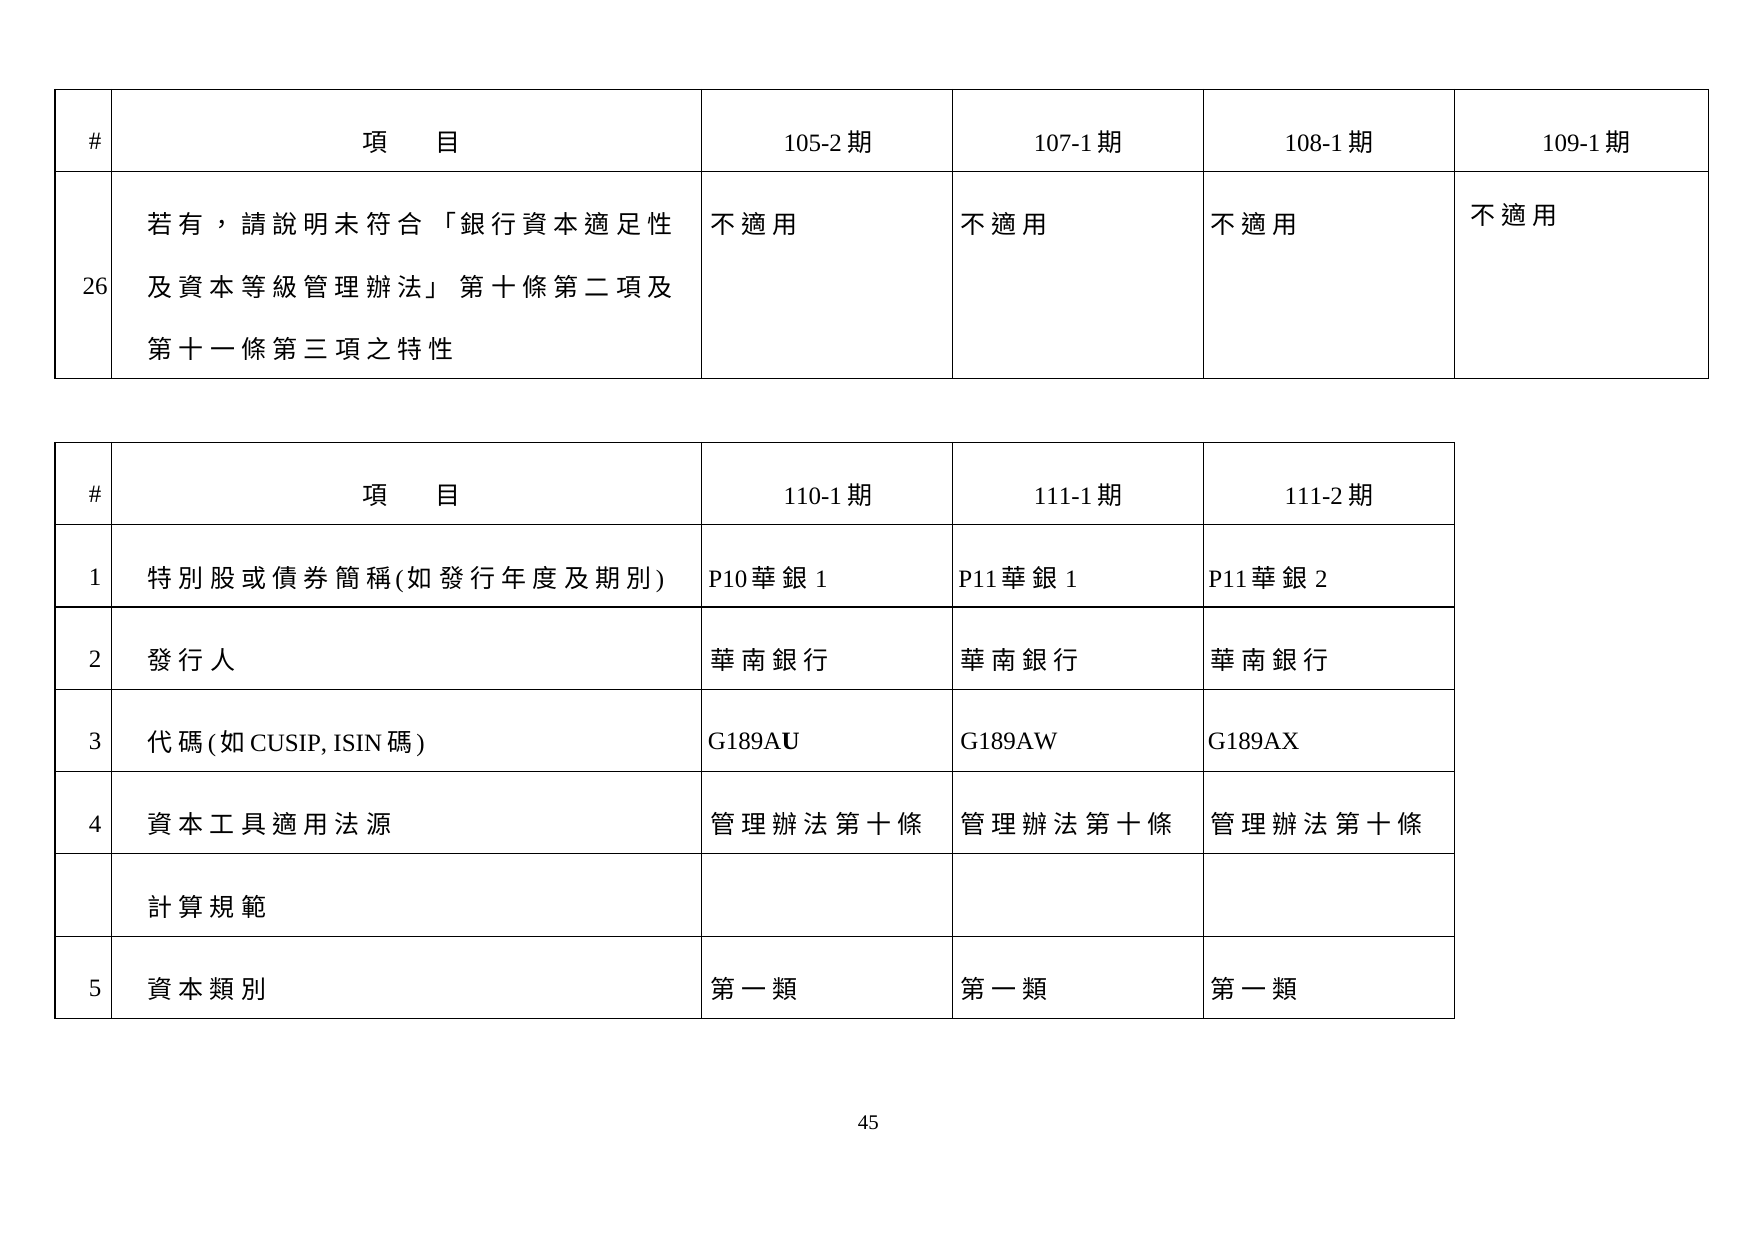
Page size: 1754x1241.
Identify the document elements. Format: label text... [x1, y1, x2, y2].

table_header 107-1期 [953, 90, 1203, 171]
table_cell [702, 854, 952, 936]
table_header 105-2期 [702, 90, 952, 171]
table_cell 第一類 [702, 937, 952, 1018]
table_cell [56, 854, 111, 936]
table_cell G189AW [953, 690, 1203, 771]
table_cell 資本類別 [112, 937, 701, 1018]
table_header # [56, 90, 111, 171]
table_cell 第一類 [1204, 937, 1454, 1018]
table_cell 5 [56, 937, 111, 1018]
table_cell 華南銀行 [702, 608, 952, 689]
table_cell 若有，請說明未符合「銀行資本適足性及資本等級管理辦法」第十條第二項及第十一條第三項之特性 [112, 172, 701, 378]
table_cell 資本工具適用法源 [112, 772, 701, 853]
table_cell P10華銀1 [702, 525, 952, 606]
table_cell P11華銀1 [953, 525, 1203, 606]
table_cell G189AU [702, 690, 952, 771]
table_cell [953, 854, 1203, 936]
table_cell 4 [56, 772, 111, 853]
table_cell 不適用 [953, 172, 1203, 378]
table_cell 第一類 [953, 937, 1203, 1018]
table_cell 華南銀行 [1204, 608, 1454, 689]
table_header 項 目 [112, 90, 701, 171]
table_cell 發行人 [112, 608, 701, 689]
table_header 項 目 [112, 443, 701, 524]
table_cell 代碼(如CUSIP, ISIN碼) [112, 690, 701, 771]
table_cell 管理辦法第十條 [702, 772, 952, 853]
table_cell 2 [56, 608, 111, 689]
table_cell 1 [56, 525, 111, 606]
table_cell G189AX [1204, 690, 1454, 771]
table_cell 不適用 [1455, 172, 1708, 378]
table_cell 3 [56, 690, 111, 771]
table_cell 26 [56, 172, 111, 378]
table_cell 管理辦法第十條 [1204, 772, 1454, 853]
table_header # [56, 443, 111, 524]
table_cell 華南銀行 [953, 608, 1203, 689]
table_cell 計算規範 [112, 854, 701, 936]
table_header 111-1期 [953, 443, 1203, 524]
table_header 111-2期 [1204, 443, 1454, 524]
table_cell [1204, 854, 1454, 936]
table_cell 不適用 [1204, 172, 1454, 378]
table_header 109-1期 [1455, 90, 1708, 171]
table_cell 管理辦法第十條 [953, 772, 1203, 853]
table_header 108-1期 [1204, 90, 1454, 171]
table_header 110-1期 [702, 443, 952, 524]
table_cell 特別股或債券簡稱(如發行年度及期別) [112, 525, 701, 606]
table_cell 不適用 [702, 172, 952, 378]
table_cell P11華銀2 [1204, 525, 1454, 606]
